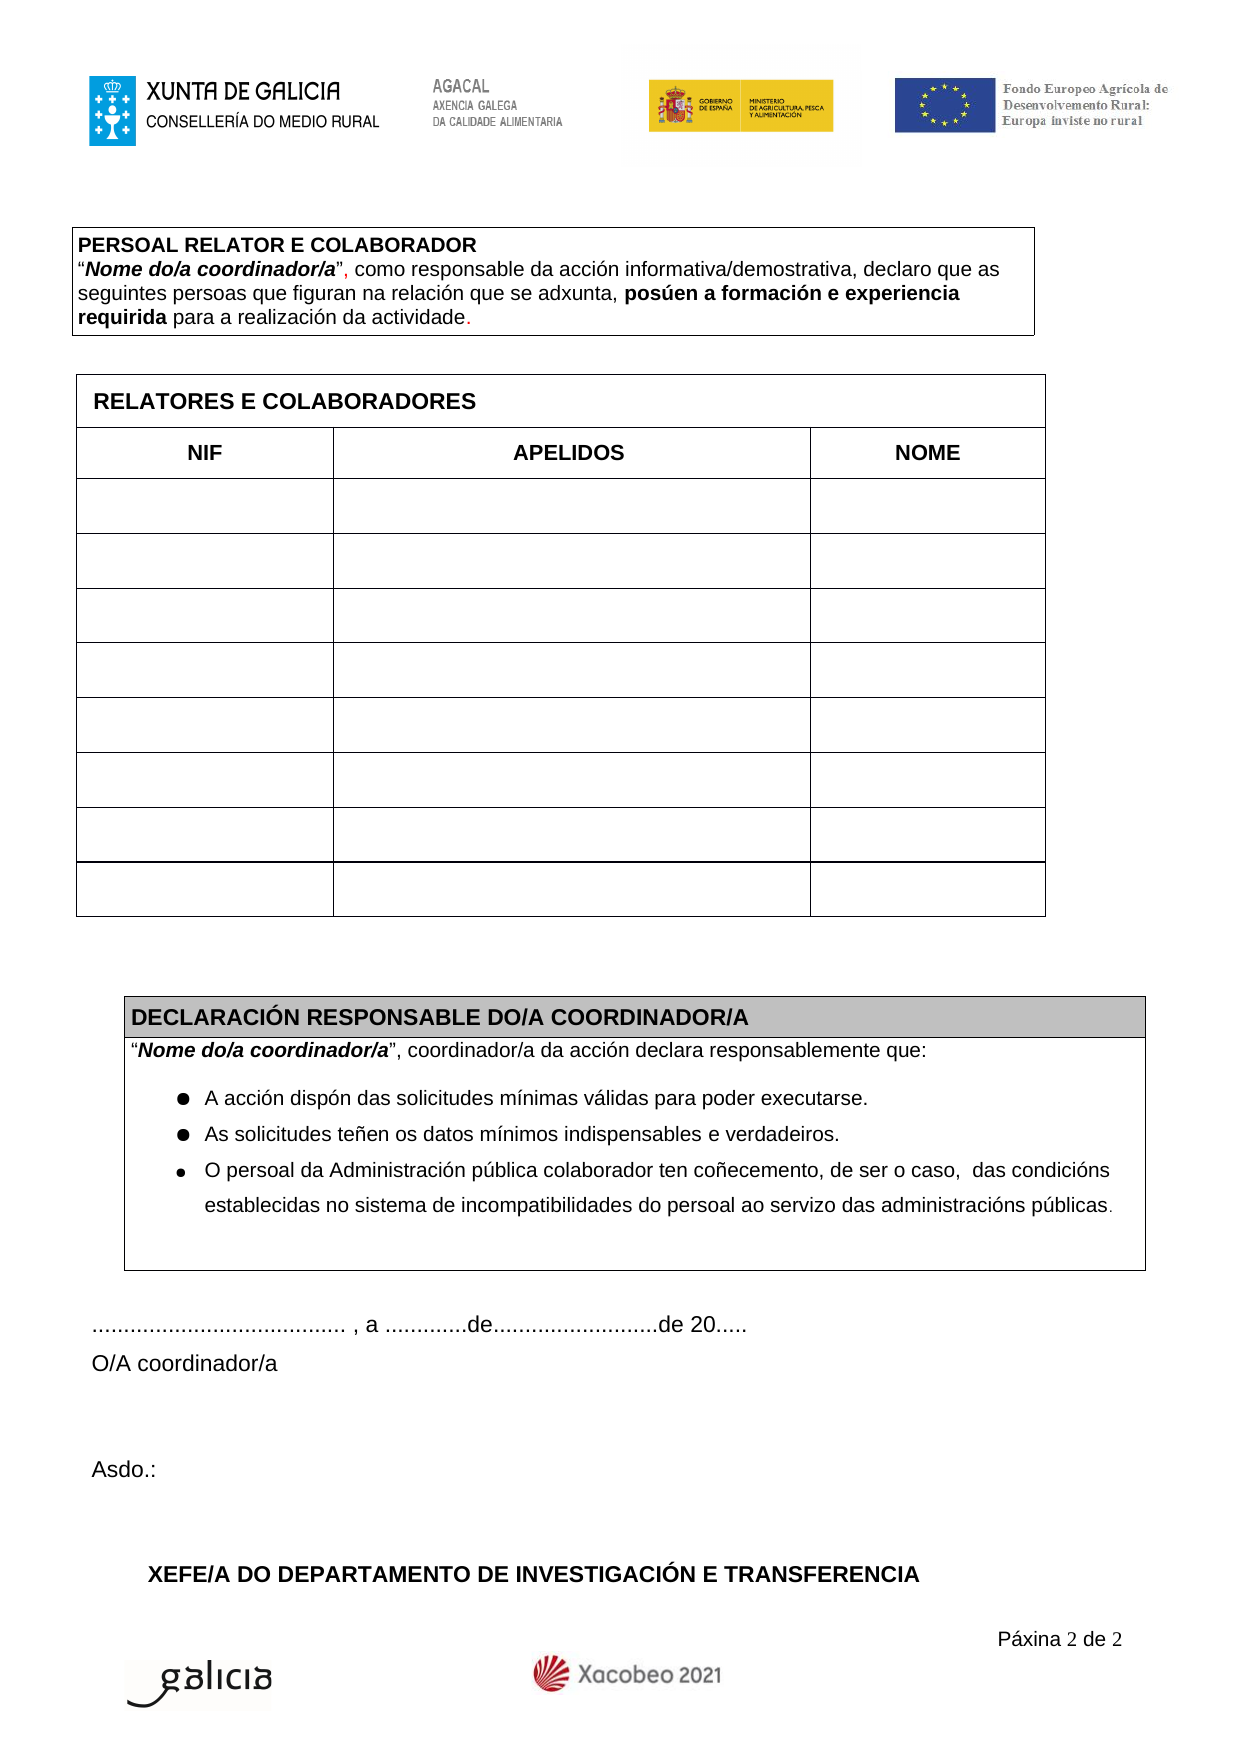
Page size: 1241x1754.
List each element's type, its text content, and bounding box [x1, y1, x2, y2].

table_cell [77, 534, 333, 587]
text O/A coordinador/a [91, 1350, 1122, 1377]
table_cell [334, 643, 810, 697]
table_cell [334, 479, 810, 533]
table_cell APELIDOS [334, 428, 810, 478]
table_cell [77, 643, 333, 697]
picture [105, 116, 119, 138]
table_cell [811, 589, 1045, 642]
table_cell [811, 863, 1045, 916]
picture [424, 68, 579, 138]
table_cell [334, 753, 810, 807]
table_cell [334, 589, 810, 642]
table_cell [77, 698, 333, 752]
picture [136, 76, 380, 146]
text ........................................ , a .............de..........................de 20..... [91, 1311, 1122, 1337]
picture [109, 106, 116, 113]
picture [531, 1651, 725, 1695]
table_cell [77, 479, 333, 533]
picture [124, 1660, 272, 1711]
table_header RELATORES E COLABORADORES [77, 375, 1045, 427]
table_cell [77, 808, 333, 861]
picture [96, 111, 102, 118]
table_cell “Nome do/a coordinador/a”, coordinador/a da acción declara responsablemente que: A acción dispón das solicitudes mínimas válidas para poder executarse. As solicitudes teñen os datos mínimos indispensables e verdadeiros. O persoal da Administración pública colaborador ten coñecemento, de ser o caso, das condicións establecidas no sistema de incompatibilidades do persoal ao servizo das administracións públicas. [125, 1038, 1145, 1270]
picture [123, 111, 129, 118]
text XEFE/A DO DEPARTAMENTO DE INVESTIGACIÓN E TRANSFERENCIA [148, 1561, 1122, 1587]
table_cell [334, 808, 810, 861]
table_header PERSOAL RELATOR E COLABORADOR “Nome do/a coordinador/a”, como responsable da acción informativa/demostrativa, declaro que as seguintes persoas que figuran na relación que se adxunta, posúen a formación e experiencia requirida para a realización da actividade. [73, 228, 1034, 335]
table_cell NOME [811, 428, 1045, 478]
table_cell [334, 534, 810, 587]
table_cell [811, 808, 1045, 861]
table_cell [811, 534, 1045, 587]
picture [621, 44, 862, 167]
table_header DECLARACIÓN RESPONSABLE DO/A COORDINADOR/A [125, 997, 1145, 1037]
table_cell [811, 643, 1045, 697]
table_cell [77, 589, 333, 642]
table_cell [811, 753, 1045, 807]
text Asdo.: [91, 1456, 1122, 1482]
table_cell [811, 698, 1045, 752]
table_cell [334, 698, 810, 752]
picture [887, 71, 1179, 138]
table_cell [77, 753, 333, 807]
table_cell NIF [77, 428, 333, 478]
table_cell [811, 479, 1045, 533]
table_cell [334, 863, 810, 916]
table_cell [77, 863, 333, 916]
